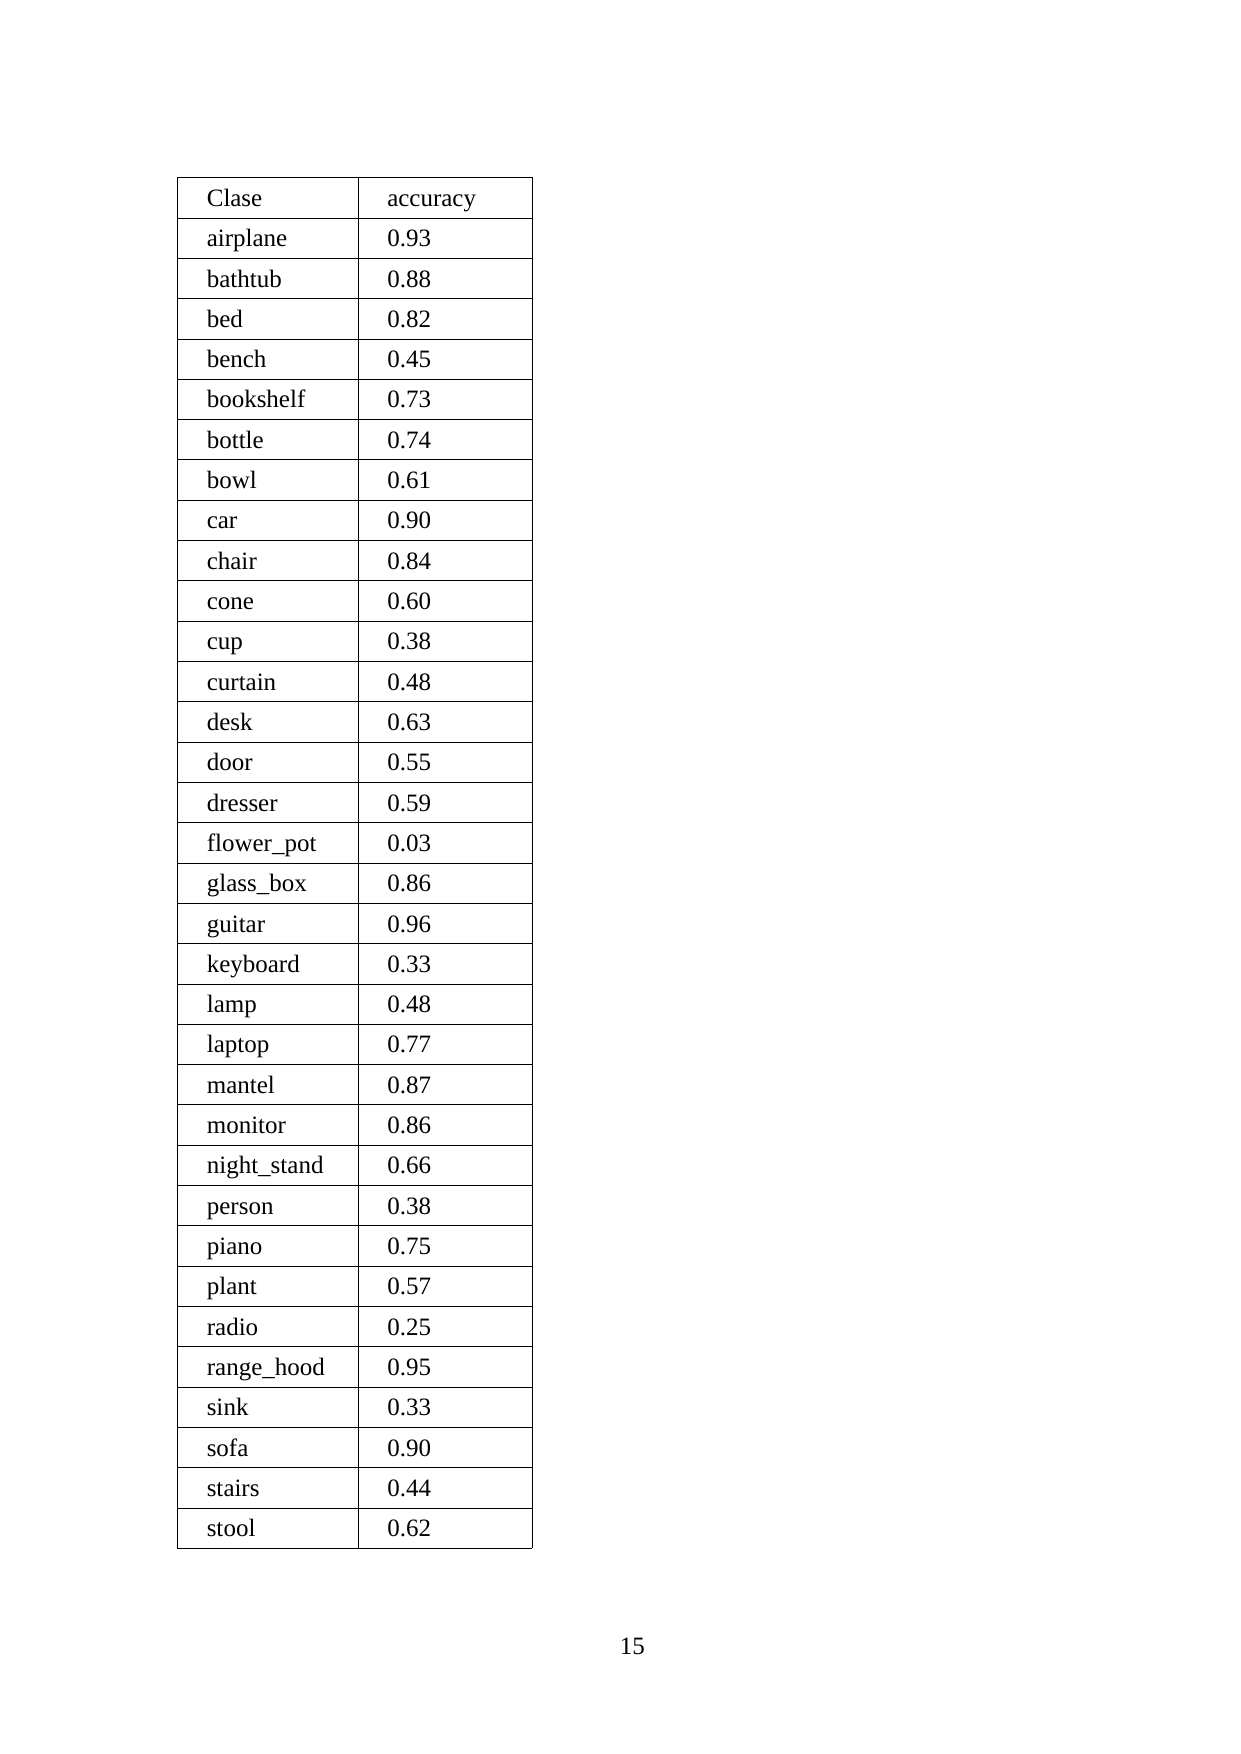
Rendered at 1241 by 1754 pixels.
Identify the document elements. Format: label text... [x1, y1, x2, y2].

table_cell radio [178, 1307, 358, 1346]
table_cell 0.86 [359, 864, 532, 903]
table_cell 0.93 [359, 219, 532, 258]
table_cell 0.87 [359, 1065, 532, 1104]
table_cell range_hood [178, 1347, 358, 1387]
table_cell 0.82 [359, 299, 532, 338]
table_cell 0.55 [359, 743, 532, 782]
table_cell cone [178, 581, 358, 621]
table_cell sofa [178, 1428, 358, 1467]
table_cell 0.62 [359, 1509, 532, 1548]
table_cell 0.45 [359, 340, 532, 379]
table_cell 0.44 [359, 1468, 532, 1507]
table_cell 0.33 [359, 944, 532, 983]
table_cell bench [178, 340, 358, 379]
table_cell bowl [178, 460, 358, 500]
table_cell desk [178, 702, 358, 742]
table_cell 0.73 [359, 380, 532, 419]
table_cell 0.96 [359, 904, 532, 943]
table_cell 0.33 [359, 1388, 532, 1427]
table_cell 0.77 [359, 1025, 532, 1064]
table_cell plant [178, 1267, 358, 1306]
table_cell 0.74 [359, 420, 532, 459]
table_cell 0.60 [359, 581, 532, 621]
table_cell stairs [178, 1468, 358, 1507]
table_cell 0.95 [359, 1347, 532, 1387]
table_cell 0.03 [359, 823, 532, 862]
table_header accuracy [359, 178, 532, 217]
table_cell dresser [178, 783, 358, 822]
table_cell sink [178, 1388, 358, 1427]
table_cell bottle [178, 420, 358, 459]
table_cell 0.48 [359, 662, 532, 701]
table_cell 0.38 [359, 1186, 532, 1225]
table_cell stool [178, 1509, 358, 1548]
table_cell bookshelf [178, 380, 358, 419]
table_cell airplane [178, 219, 358, 258]
table_cell chair [178, 541, 358, 580]
table_cell mantel [178, 1065, 358, 1104]
table_cell piano [178, 1226, 358, 1266]
table_cell keyboard [178, 944, 358, 983]
table_cell night_stand [178, 1146, 358, 1185]
table_cell curtain [178, 662, 358, 701]
table_cell car [178, 501, 358, 540]
table_cell 0.61 [359, 460, 532, 500]
table_cell glass_box [178, 864, 358, 903]
table_cell 0.90 [359, 501, 532, 540]
table_cell guitar [178, 904, 358, 943]
table_cell lamp [178, 985, 358, 1024]
table_cell 0.75 [359, 1226, 532, 1266]
table_cell bed [178, 299, 358, 338]
table_cell 0.88 [359, 259, 532, 298]
table_cell 0.86 [359, 1105, 532, 1145]
table_header Clase [178, 178, 358, 217]
table_cell 0.90 [359, 1428, 532, 1467]
table_cell 0.38 [359, 622, 532, 661]
table_cell 0.66 [359, 1146, 532, 1185]
table_cell 0.57 [359, 1267, 532, 1306]
table_cell 0.63 [359, 702, 532, 742]
table_cell laptop [178, 1025, 358, 1064]
table_cell flower_pot [178, 823, 358, 862]
table_cell person [178, 1186, 358, 1225]
table_cell 0.48 [359, 985, 532, 1024]
table_cell 0.25 [359, 1307, 532, 1346]
table_cell monitor [178, 1105, 358, 1145]
table_cell door [178, 743, 358, 782]
table_cell cup [178, 622, 358, 661]
table_cell 0.59 [359, 783, 532, 822]
table_cell 0.84 [359, 541, 532, 580]
table_cell bathtub [178, 259, 358, 298]
